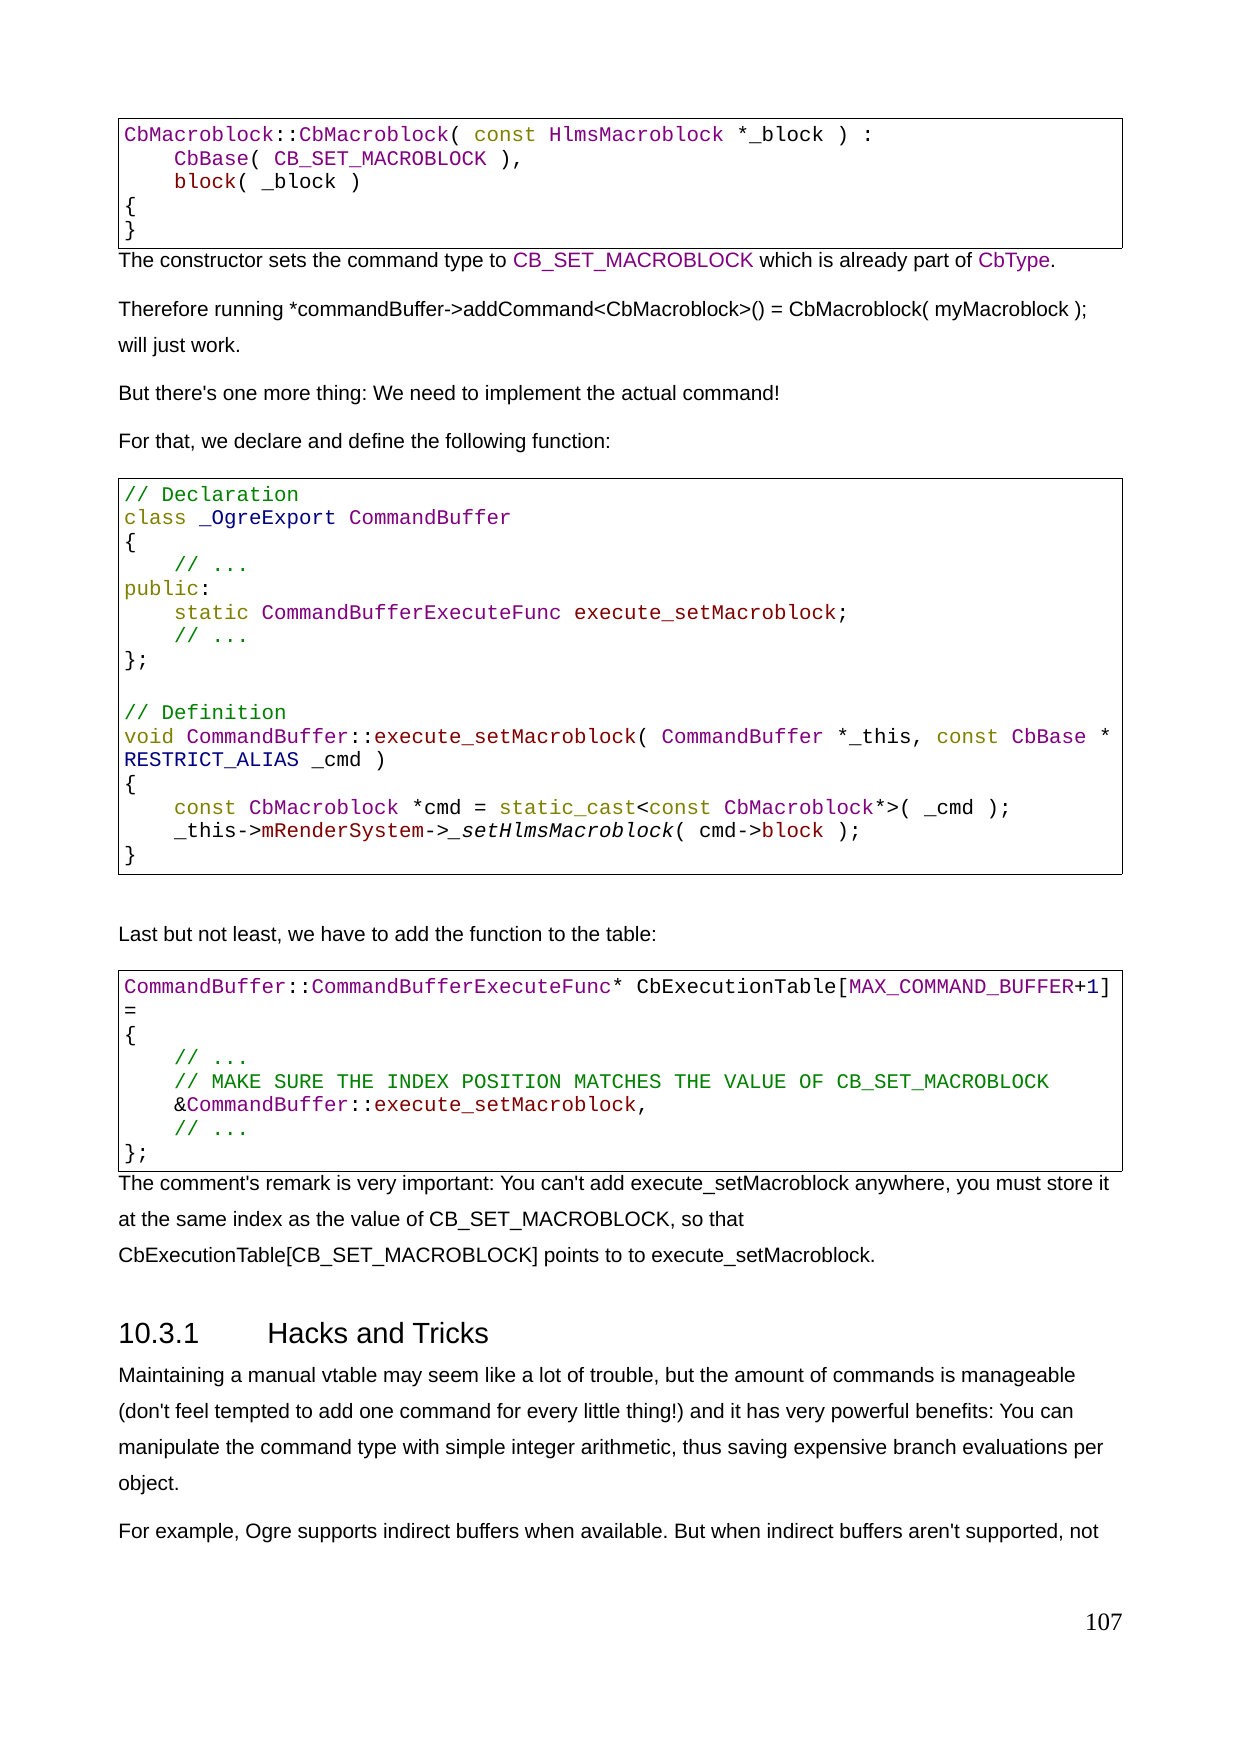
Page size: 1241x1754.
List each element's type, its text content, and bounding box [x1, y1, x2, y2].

table_header CbMacroblock::CbMacroblock( const HlmsMacroblock *_block ) : CbBase( CB_SET_MACROBLOCK ), block( _block ) { } [119, 119, 1122, 248]
subtitle Hacks and Tricks [118, 1317, 1122, 1350]
text For that, we declare and define the following function: [118, 429, 1122, 453]
table_header // Declaration class _OgreExport CommandBuffer { // ... public: static CommandBufferExecuteFunc execute_setMacroblock; // ... }; // Definition void CommandBuffer::execute_setMacroblock( CommandBuffer *_this, const CbBase * RESTRICT_ALIAS _cmd ) { const CbMacroblock *cmd = static_cast<const CbMacroblock*>( _cmd ); _this->mRenderSystem->_setHlmsMacroblock( cmd->block ); } [119, 479, 1122, 873]
table_header CommandBuffer::CommandBufferExecuteFunc* CbExecutionTable[MAX_COMMAND_BUFFER+1] = { // ... // MAKE SURE THE INDEX POSITION MATCHES THE VALUE OF CB_SET_MACROBLOCK &CommandBuffer::execute_setMacroblock, // ... }; [119, 971, 1122, 1171]
text The comment's remark is very important: You can't add execute_setMacroblock anywhere, you must store it at the same index as the value of CB_SET_MACROBLOCK, so that CbExecutionTable[CB_SET_MACROBLOCK] points to to execute_setMacroblock. [118, 1172, 1122, 1267]
text The constructor sets the command type to CB_SET_MACROBLOCK which is already part of CbType. [118, 249, 1122, 272]
text Therefore running *commandBuffer->addCommand<CbMacroblock>() = CbMacroblock( myMacroblock ); will just work. [118, 296, 1122, 356]
text Maintaining a manual vtable may seem like a lot of trouble, but the amount of commands is manageable (don't feel tempted to add one command for every little thing!) and it has very powerful benefits: You can manipulate the command type with simple integer arithmetic, thus saving expensive branch evaluations per object. [118, 1363, 1122, 1494]
text Last but not least, we have to add the function to the table: [118, 922, 1122, 946]
text But there's one more thing: We need to implement the actual command! [118, 381, 1122, 405]
text For example, Ogre supports indirect buffers when available. But when indirect buffers aren't supported, not [118, 1519, 1122, 1543]
